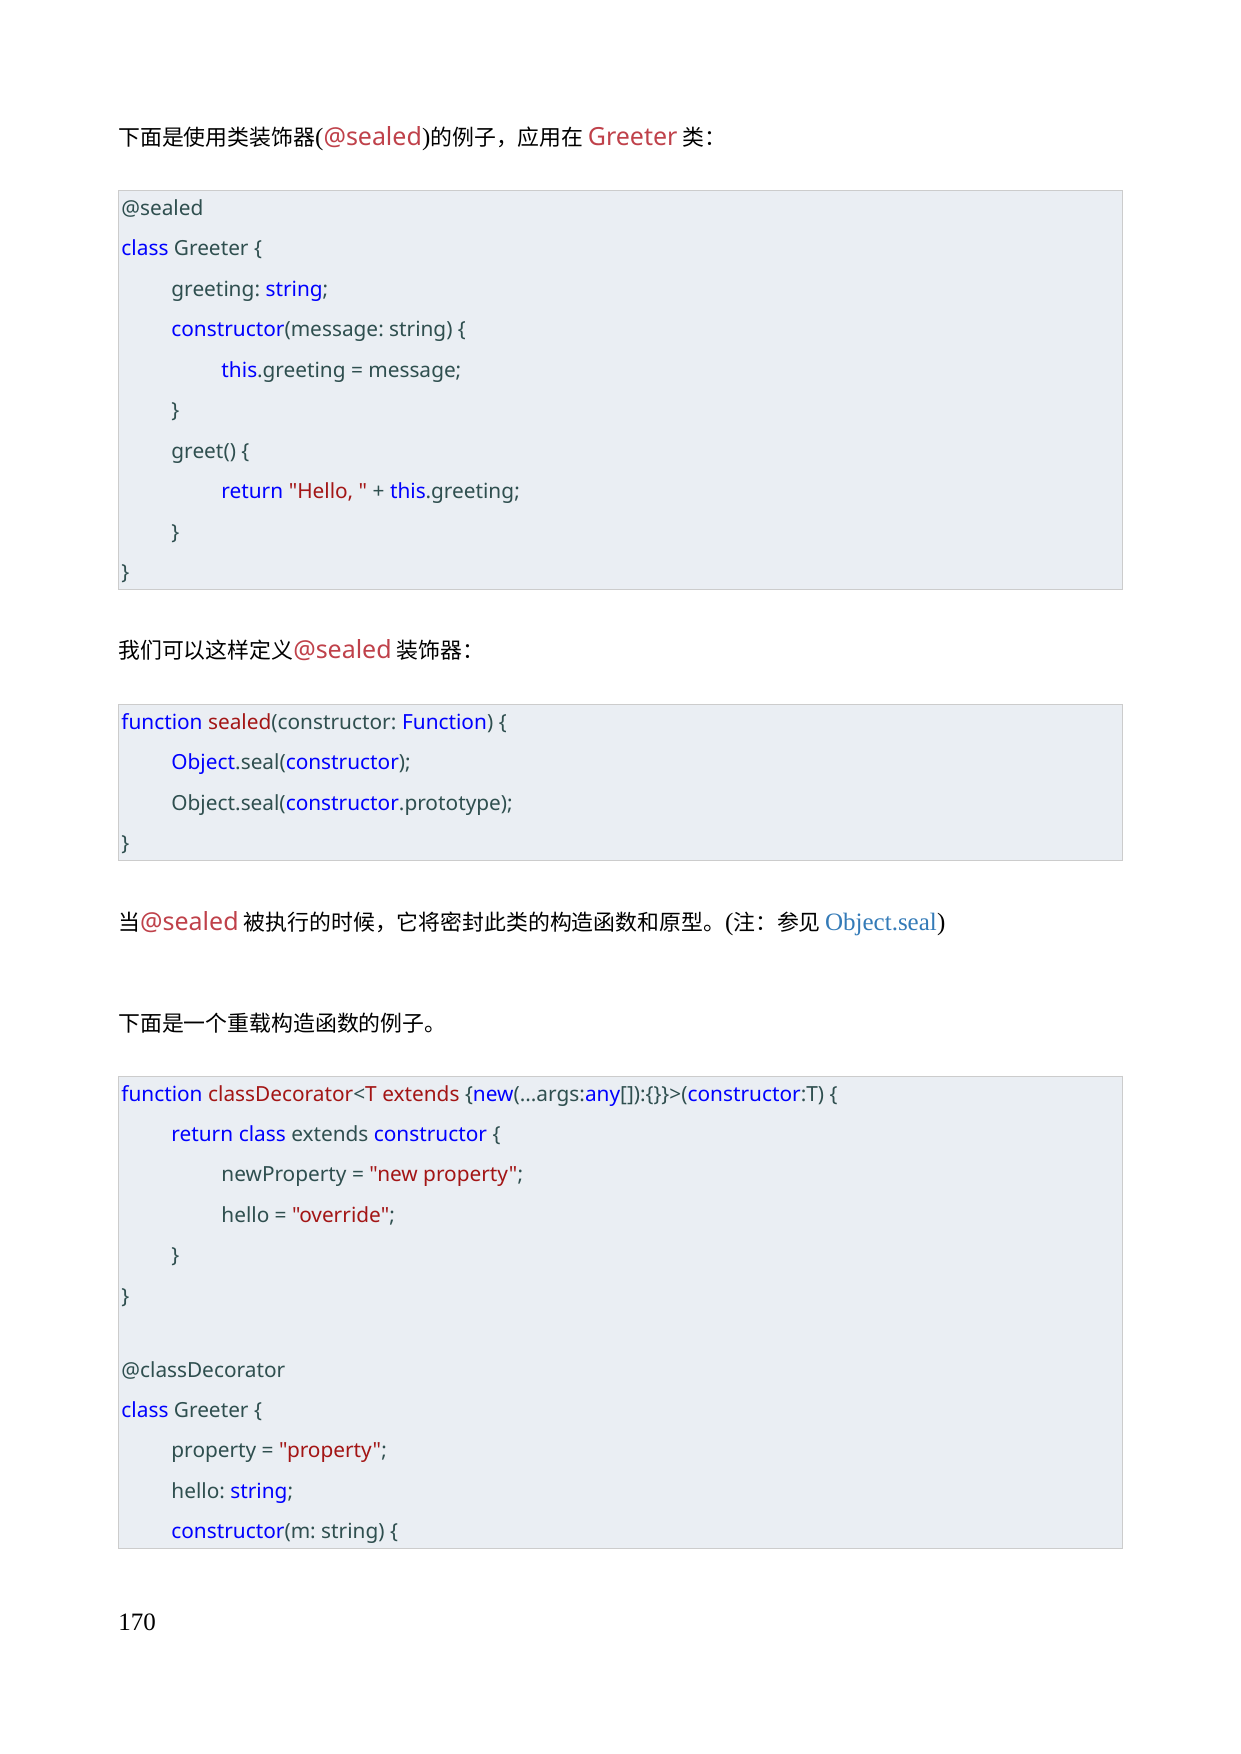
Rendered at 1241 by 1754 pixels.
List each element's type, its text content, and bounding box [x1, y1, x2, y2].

text class Greeter { [119, 231, 1122, 262]
text hello: string; [119, 1473, 1122, 1504]
text greeting: string; [119, 271, 1122, 302]
text constructor(message: string) { [119, 311, 1122, 343]
text function sealed(constructor: Function) { [119, 705, 1122, 736]
text newProperty = "new property"; [119, 1156, 1122, 1188]
text return class extends constructor { [119, 1116, 1122, 1147]
text constructor(m: string) { [119, 1513, 1122, 1548]
text return "Hello, " + this.greeting; [119, 473, 1122, 505]
text @sealed [119, 191, 1122, 222]
text } [119, 1278, 1122, 1309]
text 下面是一个重载构造函数的例子。 [118, 1006, 1122, 1038]
text } [119, 554, 1122, 589]
text @classDecorator [119, 1352, 1122, 1383]
text 我们可以这样定义@sealed装饰器： [118, 632, 1122, 666]
text } [119, 514, 1122, 546]
text } [119, 392, 1122, 424]
text property = "property"; [119, 1432, 1122, 1464]
text hello = "override"; [119, 1197, 1122, 1228]
text function classDecorator<T extends {new(...args:any[]):{}}>(constructor:T) { [119, 1077, 1122, 1107]
text } [119, 1237, 1122, 1269]
text greet() { [119, 433, 1122, 464]
text 下面是使用类装饰器(@sealed)的例子，应用在Greeter类： [118, 118, 1122, 152]
text } [119, 826, 1122, 860]
text 当@sealed被执行的时候，它将密封此类的构造函数和原型。(注：参见Object.seal) [118, 903, 1122, 937]
text class Greeter { [119, 1392, 1122, 1424]
text Object.seal(constructor); [119, 744, 1122, 776]
text Object.seal(constructor.prototype); [119, 785, 1122, 817]
text this.greeting = message; [119, 352, 1122, 383]
